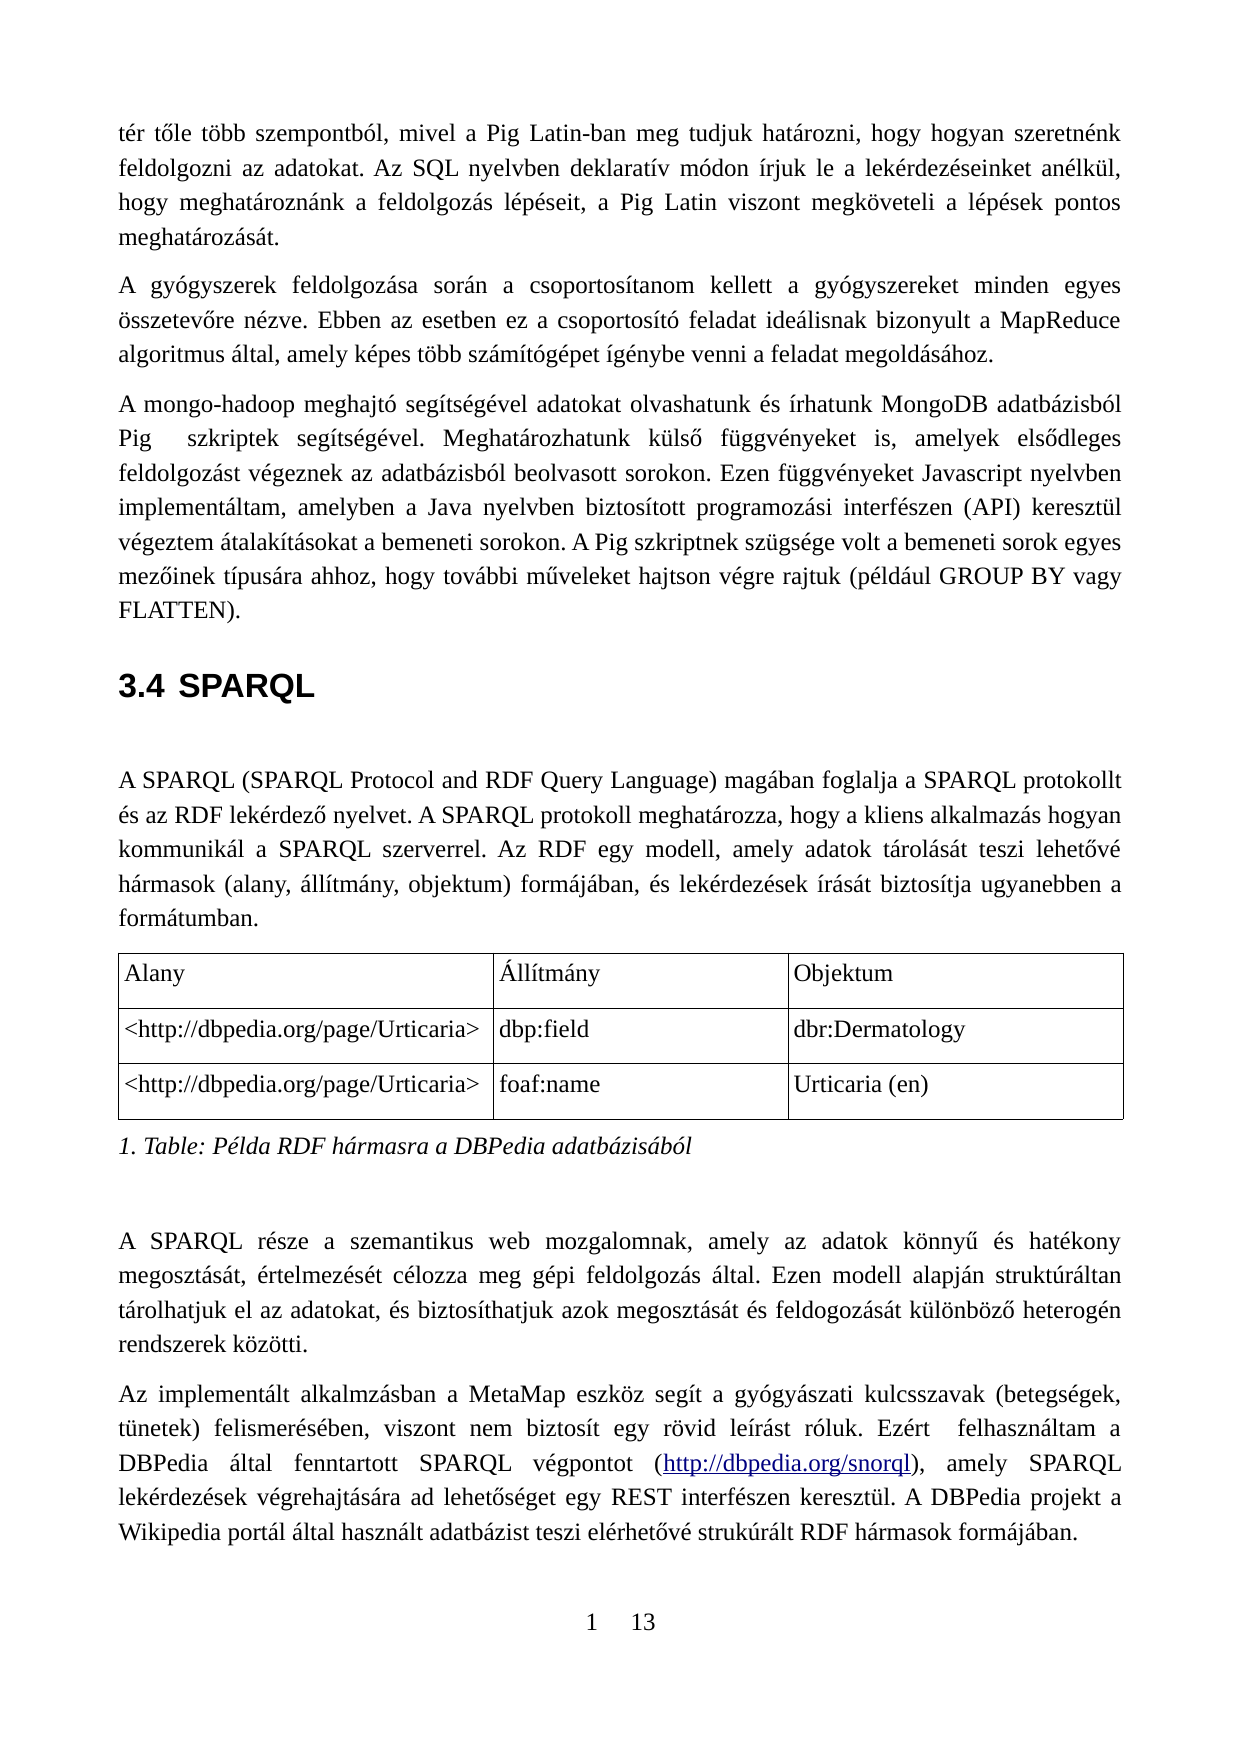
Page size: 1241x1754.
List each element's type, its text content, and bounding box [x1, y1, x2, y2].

table_header Alany [119, 954, 493, 1008]
subtitle Az implementált alkalmzásban a MetaMap eszköz segít a gyógyászati kulcsszavak (betegségek, tünetek) felismerésében, viszont nem biztosít egy rövid leírást róluk. Ezért felhasználtam a DBPedia által fenntartott SPARQL végpontot (http://dbpedia.org/snorql), amely SPARQL lekérdezések végrehajtására ad lehetőséget egy REST interfészen keresztül. A DBPedia projekt a Wikipedia portál által használt adatbázist teszi elérhetővé strukúrált RDF hármasok formájában. [118, 1379, 1122, 1545]
subtitle SPARQL [118, 665, 1122, 704]
table_header Állítmány [494, 954, 788, 1008]
table_cell <http://dbpedia.org/page/Urticaria> [119, 1009, 493, 1063]
table_cell dbp:field [494, 1009, 788, 1063]
subtitle A gyógyszerek feldolgozása során a csoportosítanom kellett a gyógyszereket minden egyes összetevőre nézve. Ebben az esetben ez a csoportosító feladat ideálisnak bizonyult a MapReduce algoritmus által, amely képes több számítógépet ígénybe venni a feladat megoldásához. [118, 271, 1122, 368]
subtitle tér tőle több szempontból, mivel a Pig Latin-ban meg tudjuk határozni, hogy hogyan szeretnénk feldolgozni az adatokat. Az SQL nyelvben deklaratív módon írjuk le a lekérdezéseinket anélkül, hogy meghatároznánk a feldolgozás lépéseit, a Pig Latin viszont megköveteli a lépések pontos meghatározását. [118, 118, 1122, 250]
subtitle A SPARQL (SPARQL Protocol and RDF Query Language) magában foglalja a SPARQL protokollt és az RDF lekérdező nyelvet. A SPARQL protokoll meghatározza, hogy a kliens alkalmazás hogyan kommunikál a SPARQL szerverrel. Az RDF egy modell, amely adatok tárolását teszi lehetővé hármasok (alany, állítmány, objektum) formájában, és lekérdezések írását biztosítja ugyanebben a formátumban. [118, 766, 1122, 932]
subtitle A mongo-hadoop meghajtó segítségével adatokat olvashatunk és írhatunk MongoDB adatbázisból Pig szkriptek segítségével. Meghatározhatunk külső függvényeket is, amelyek elsődleges feldolgozást végeznek az adatbázisból beolvasott sorokon. Ezen függvényeket Javascript nyelvben implementáltam, amelyben a Java nyelvben biztosított programozási interfészen (API) keresztül végeztem átalakításokat a bemeneti sorokon. A Pig szkriptnek szügsége volt a bemeneti sorok egyes mezőinek típusára ahhoz, hogy további műveleket hajtson végre rajtuk (például GROUP BY vagy FLATTEN). [118, 389, 1122, 624]
table_cell foaf:name [494, 1064, 788, 1118]
table_cell Urticaria (en) [789, 1064, 1123, 1118]
subtitle A SPARQL része a szemantikus web mozgalomnak, amely az adatok könnyű és hatékony megosztását, értelmezését célozza meg gépi feldolgozás által. Ezen modell alapján struktúráltan tárolhatjuk el az adatokat, és biztosíthatjuk azok megosztását és feldogozását különböző heterogén rendszerek közötti. [118, 1226, 1122, 1358]
table_header Objektum [789, 954, 1123, 1008]
table_cell dbr:Dermatology [789, 1009, 1123, 1063]
table_cell <http://dbpedia.org/page/Urticaria> [119, 1064, 493, 1118]
subtitle 1. Table: Példa RDF hármasra a DBPedia adatbázisából [118, 1131, 1122, 1160]
